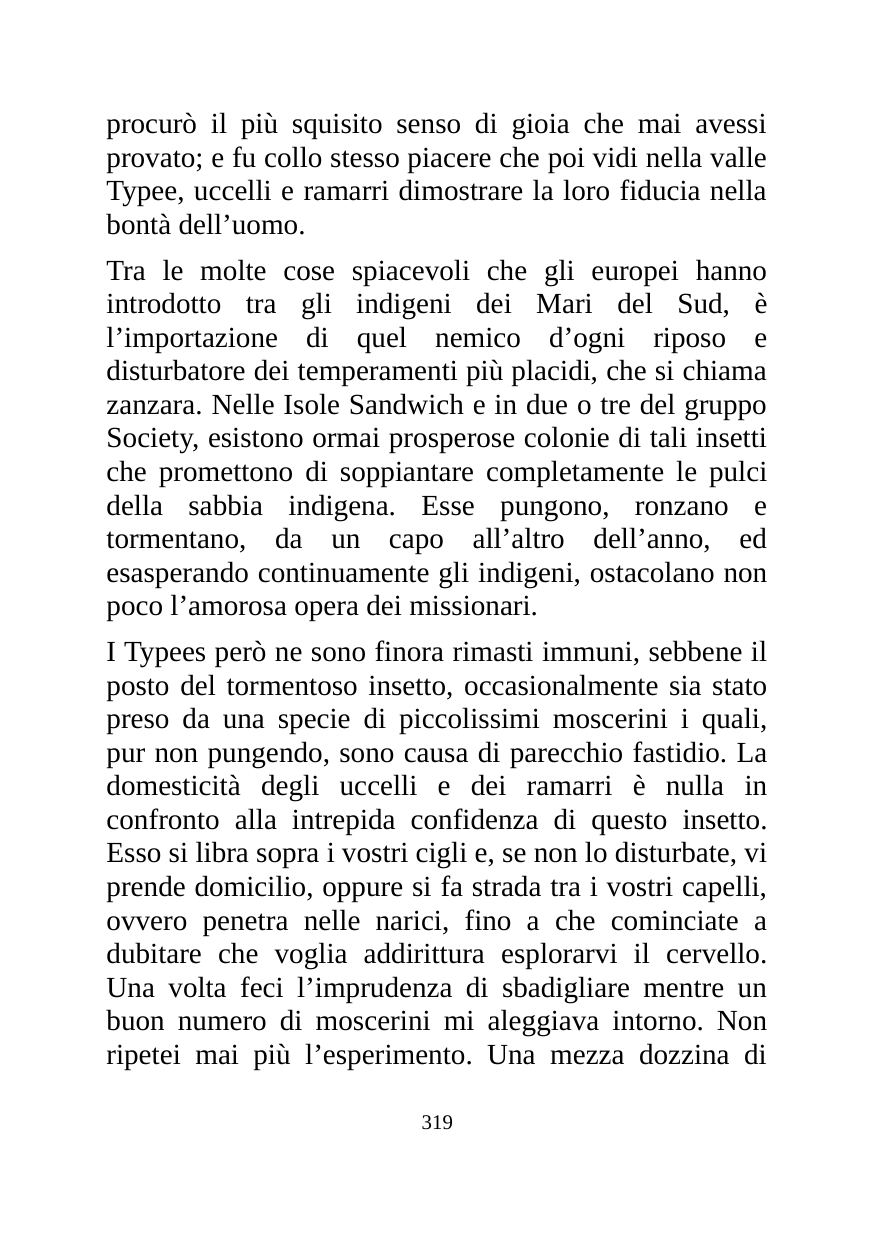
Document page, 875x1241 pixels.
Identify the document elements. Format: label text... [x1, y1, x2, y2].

text Tra le molte cose spiacevoli che gli europei hanno introdotto tra gli indigeni dei Mari del Sud, è l’importazione di quel nemico d’ogni riposo e disturbatore dei temperamenti più placidi, che si chiama zanzara. Nelle Isole Sandwich e in due o tre del gruppo Society, esistono ormai prosperose colonie di tali insetti che promettono di soppiantare completamente le pulci della sabbia indigena. Esse pungono, ronzano e tormentano, da un capo all’altro dell’anno, ed esasperando continuamente gli indigeni, ostacolano non poco l’amorosa opera dei missionari. [106, 253, 768, 622]
text procurò il più squisito senso di gioia che mai avessi provato; e fu collo stesso piacere che poi vidi nella valle Typee, uccelli e ramarri dimostrare la loro fiducia nella bontà dell’uomo. [106, 106, 768, 240]
text I Typees però ne sono finora rimasti immuni, sebbene il posto del tormentoso insetto, occasionalmente sia stato preso da una specie di piccolissimi moscerini i quali, pur non pungendo, sono causa di parecchio fastidio. La domesticità degli uccelli e dei ramarri è nulla in confronto alla intrepida confidenza di questo insetto. Esso si libra sopra i vostri cigli e, se non lo disturbate, vi prende domicilio, oppure si fa strada tra i vostri capelli, ovvero penetra nelle narici, fino a che cominciate a dubitare che voglia addirittura esplorarvi il cervello. Una volta feci l’imprudenza di sbadigliare mentre un buon numero di moscerini mi aleggiava intorno. Non ripetei mai più l’esperimento. Una mezza dozzina di [106, 634, 768, 1070]
